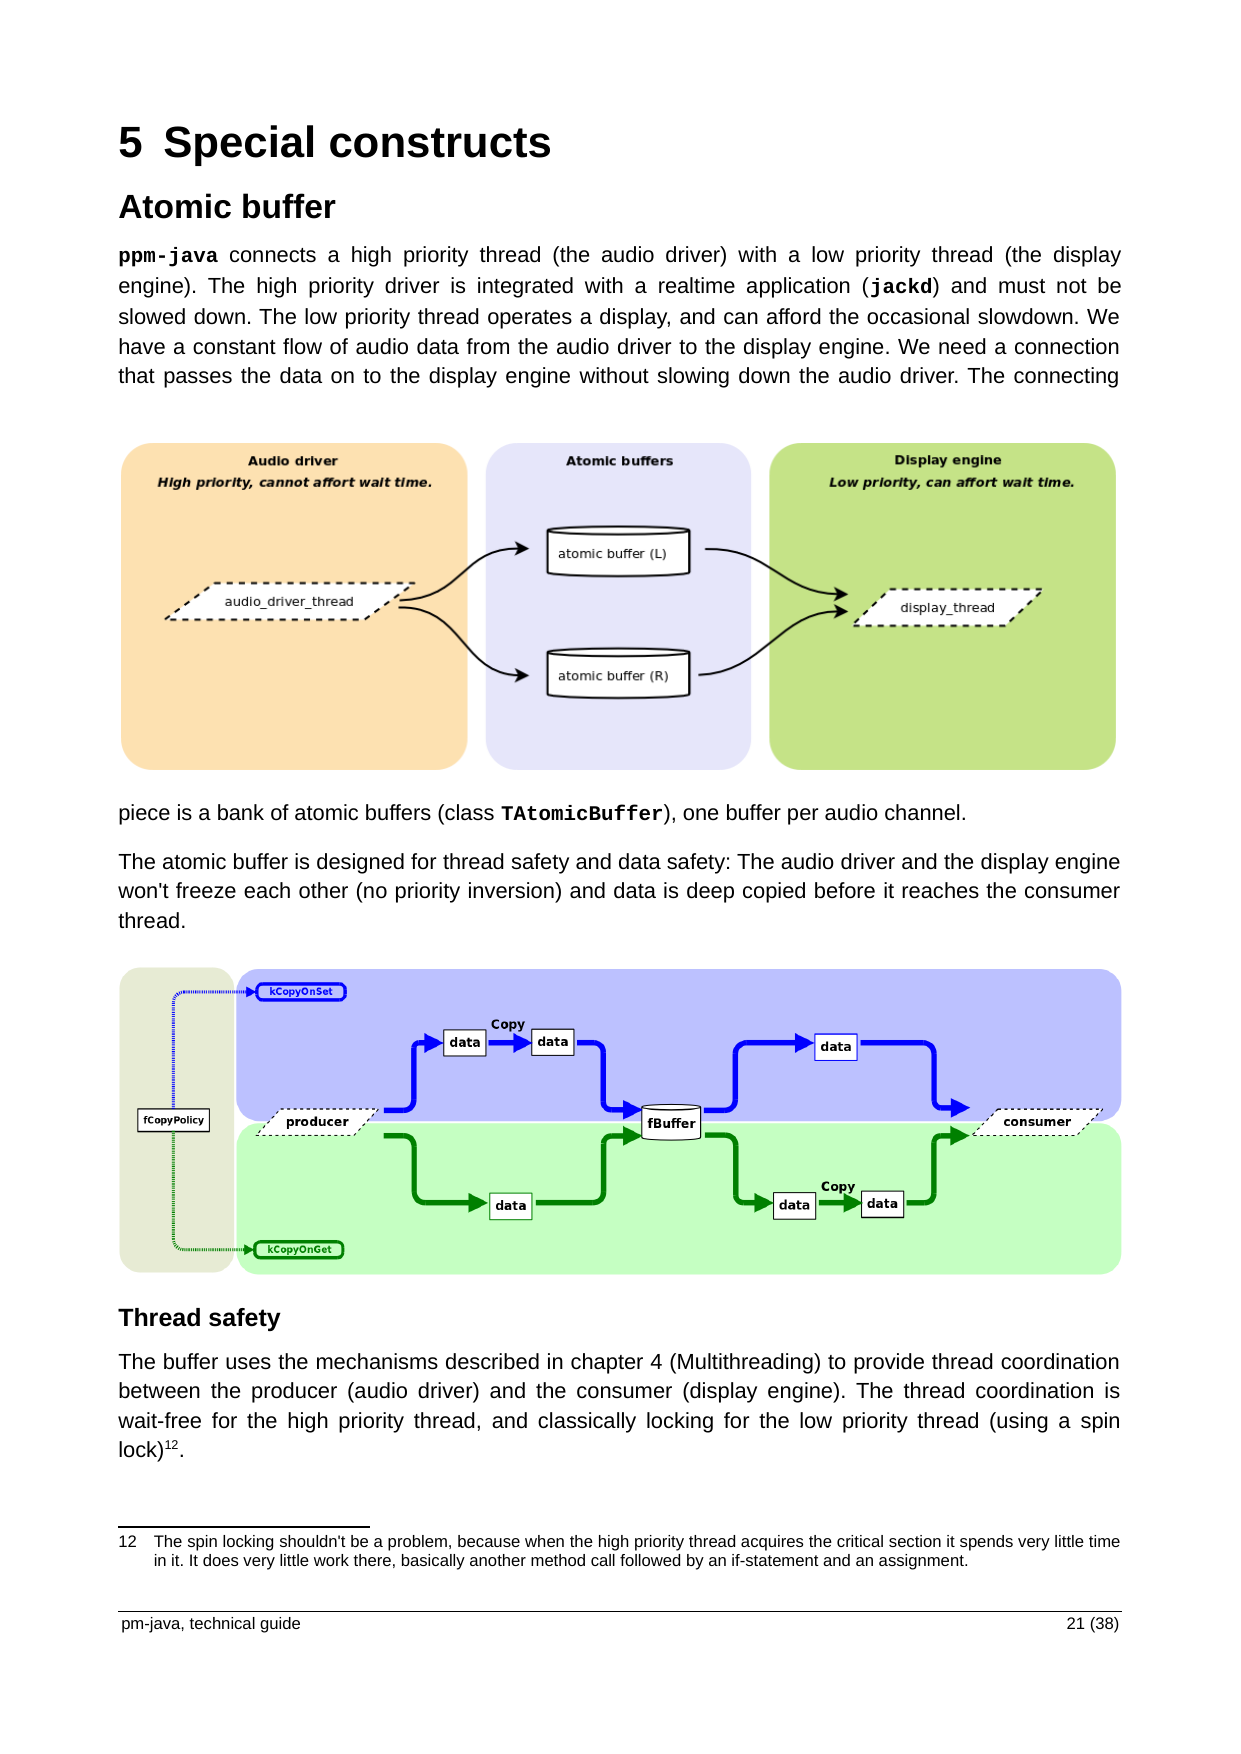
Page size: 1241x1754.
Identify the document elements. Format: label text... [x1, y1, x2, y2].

subtitle Special constructs [118, 118, 1122, 167]
subtitle Thread safety [118, 1275, 1122, 1332]
text The spin locking shouldn't be a problem, because when the high priority thread acquires the critical section it spends very little time in it. It does very little work there, basically another method call followed by an if-statement and an assignment. [118, 1533, 1122, 1570]
text ppm-java connects a high priority thread (the audio driver) with a low priority thread (the display engine). The high priority driver is integrated with a realtime application (jackd) and must not be slowed down. The low priority thread operates a display, and can afford the occasional slowdown. We have a constant flow of audio data from the audio driver to the display engine. We need a connection that passes the data on to the display engine without slowing down the audio driver. The connecting piece is a bank of atomic buffers (class TAtomicBuffer), one buffer per audio channel. [118, 243, 1122, 827]
picture [121, 443, 1119, 771]
picture [118, 967, 1123, 1275]
subtitle Atomic buffer [118, 188, 1122, 225]
text The buffer uses the mechanisms described in chapter 4 (Multithreading) to provide thread coordination between the producer (audio driver) and the consumer (display engine). The thread coordination is wait-free for the high priority thread, and classically locking for the low priority thread (using a spin lock). [118, 1349, 1122, 1462]
text The atomic buffer is designed for thread safety and data safety: The audio driver and the display engine won't freeze each other (no priority inversion) and data is deep copied before it reaches the consumer thread. [118, 849, 1122, 933]
